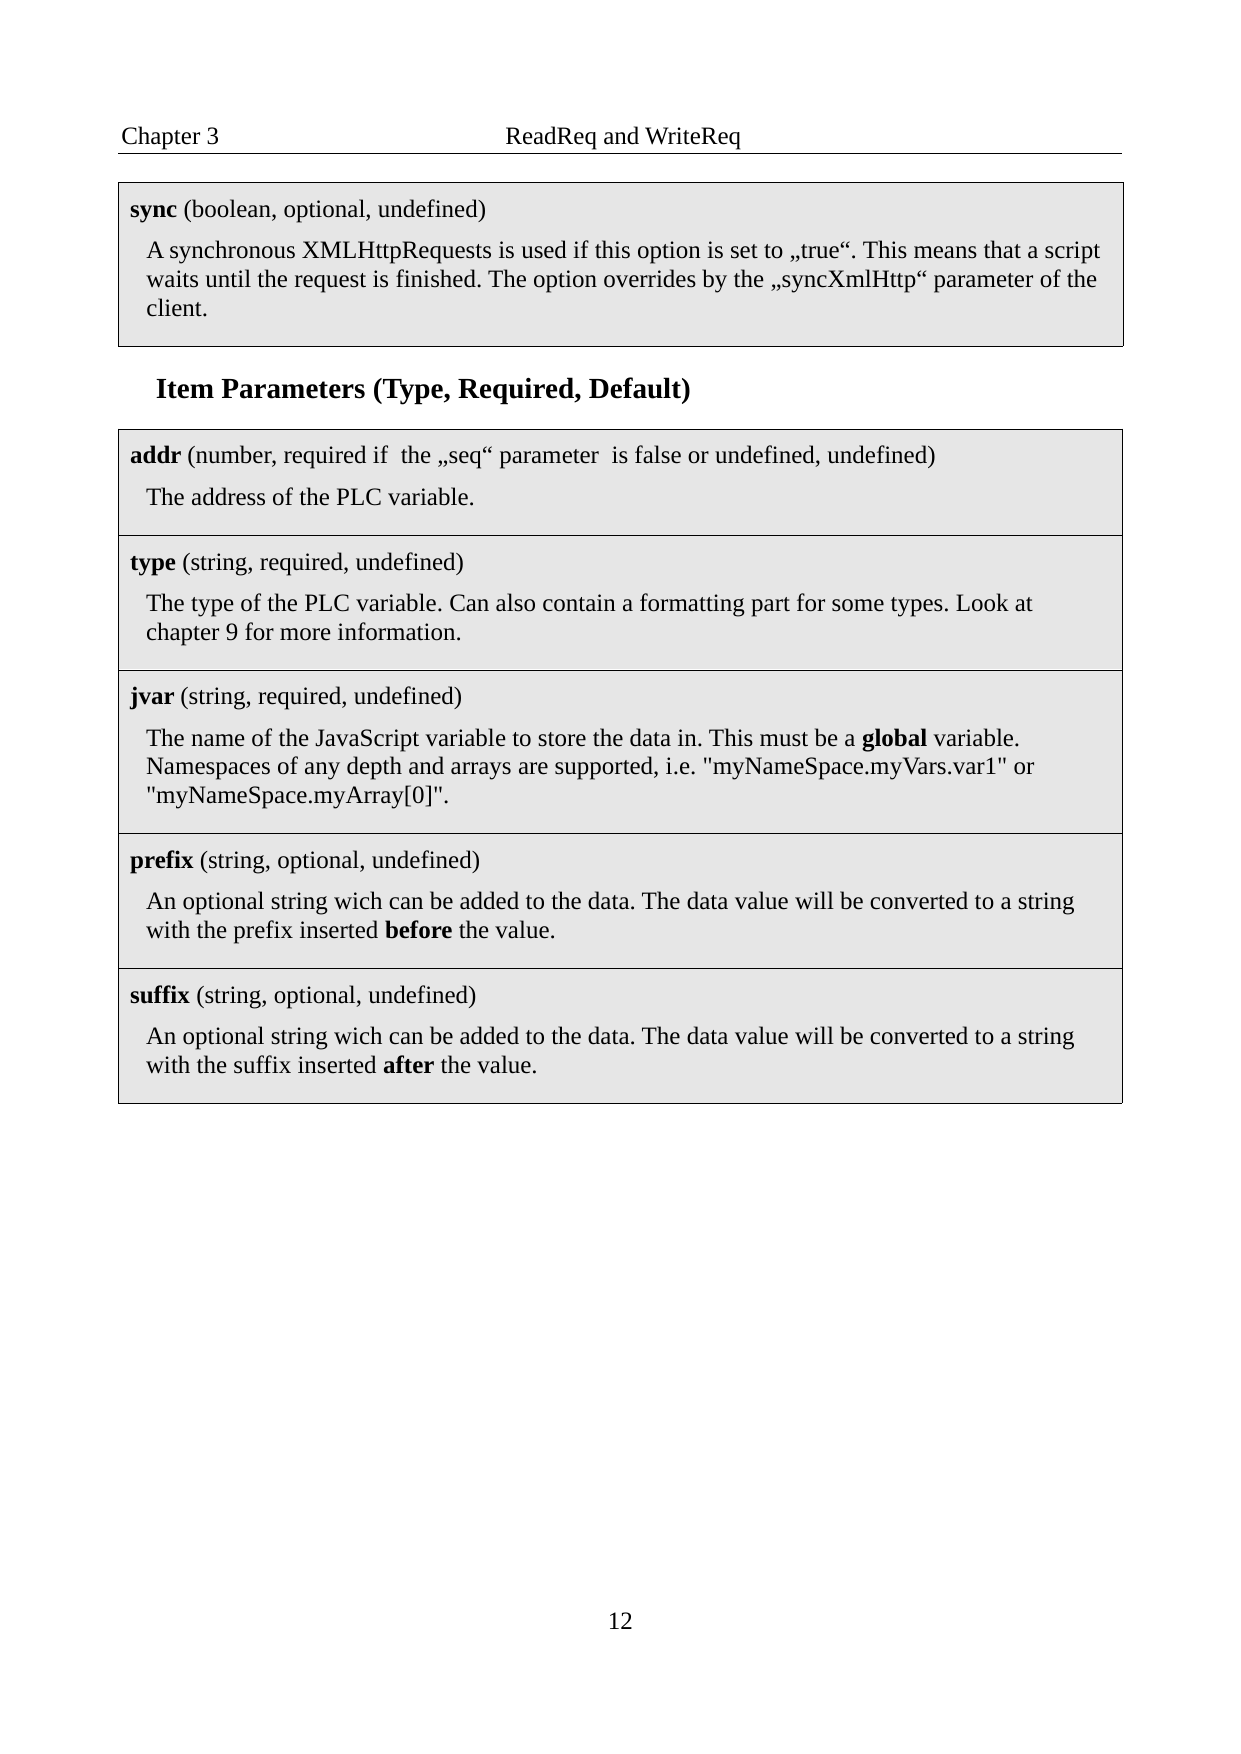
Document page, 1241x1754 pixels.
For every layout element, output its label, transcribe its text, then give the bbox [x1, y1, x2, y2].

table_header addr (number, required if the „seq“ parameter is false or undefined, undefined) The address of the PLC variable. [119, 430, 1122, 535]
subtitle Item Parameters (Type, Required, Default) [156, 371, 1122, 404]
table_cell type (string, required, undefined) The type of the PLC variable. Can also contain a formatting part for some types. Look at chapter 9 for more information. [119, 536, 1122, 669]
table_cell jvar (string, required, undefined) The name of the JavaScript variable to store the data in. This must be a global variable. Namespaces of any depth and arrays are supported, i.e. "myNameSpace.myVars.var1" or "myNameSpace.myArray[0]". [119, 671, 1122, 833]
table_cell sync (boolean, optional, undefined) A synchronous XMLHttpRequests is used if this option is set to „true“. This means that a script waits until the request is finished. The option overrides by the „syncXmlHttp“ parameter of the client. [119, 183, 1123, 346]
table_cell suffix (string, optional, undefined) An optional string wich can be added to the data. The data value will be converted to a string with the suffix inserted after the value. [119, 969, 1122, 1103]
table_cell prefix (string, optional, undefined) An optional string wich can be added to the data. The data value will be converted to a string with the prefix inserted before the value. [119, 834, 1122, 968]
